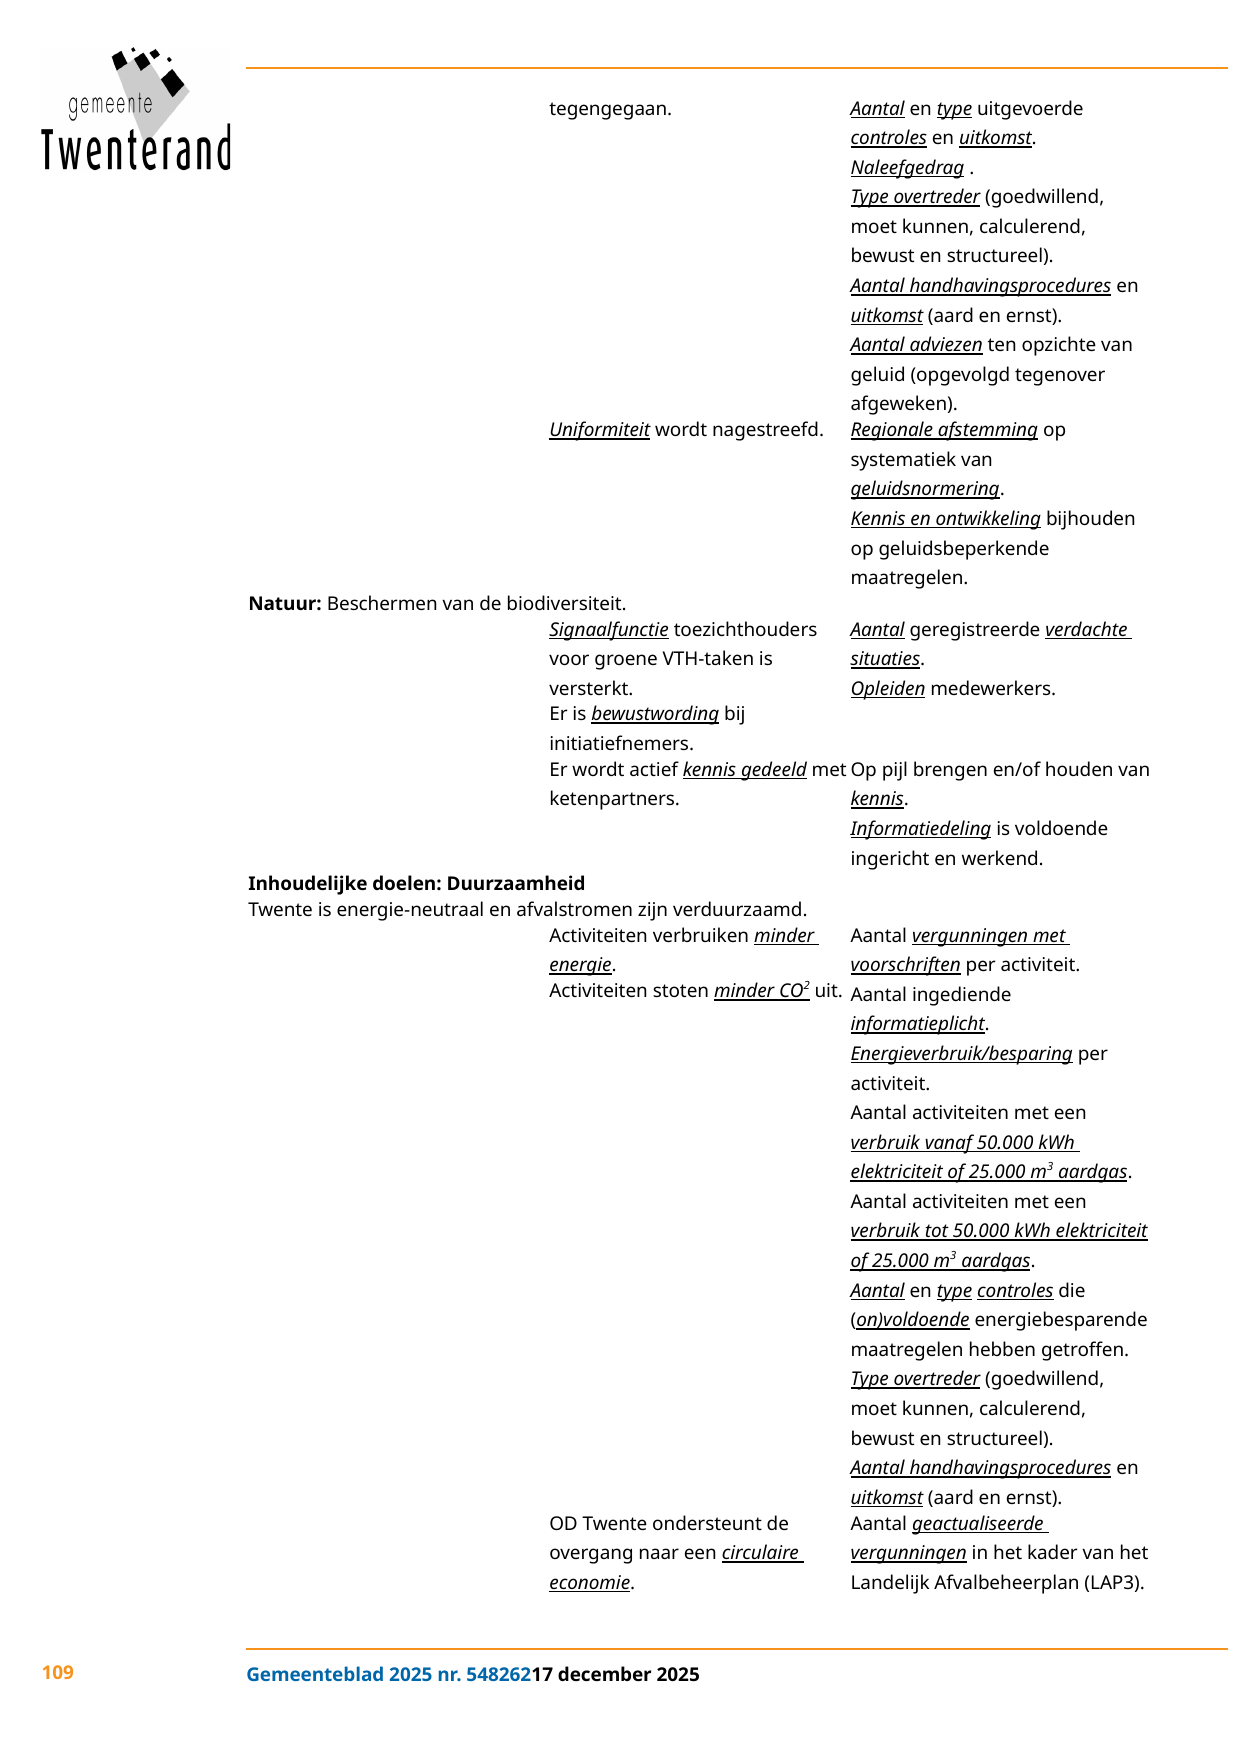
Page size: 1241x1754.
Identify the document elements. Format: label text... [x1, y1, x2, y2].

table_cell Er is bewustwording bij initiatiefnemers. [549, 701, 850, 756]
table_cell Regionale afstemming op systematiek van geluidsnormering. Kennis en ontwikkeling bijhouden op geluidsbeperkende maatregelen. [850, 416, 1152, 590]
table_cell Aantal geactualiseerde vergunningen in het kader van het Landelijk Afvalbeheerplan (LAP3). [850, 1510, 1152, 1594]
table_cell Uniformiteit wordt nagestreefd. [549, 416, 850, 590]
table_cell Er wordt actief kennis gedeeld met ketenpartners. [549, 756, 850, 870]
table_cell [248, 616, 549, 870]
table_cell Aantal en type uitgevoerde controles en uitkomst. Naleefgedrag . Type overtreder (goedwillend, moet kunnen, calculerend, bewust en structureel). Aantal handhavingsprocedures en uitkomst (aard en ernst). Aantal adviezen ten opzichte van geluid (opgevolgd tegenover afgeweken). [850, 95, 1152, 416]
table_cell Activiteiten stoten minder CO2 uit. [549, 977, 850, 1510]
table_cell Op pijl brengen en/of houden van kennis. Informatiedeling is voldoende ingericht en werkend. [850, 756, 1152, 870]
table_cell Inhoudelijke doelen: Duurzaamheid [248, 870, 1152, 896]
table_cell [248, 95, 549, 590]
table_cell Aantal geregistreerde verdachte situaties. Opleiden medewerkers. [850, 616, 1152, 756]
table_cell tegengegaan. [549, 95, 850, 416]
picture [41, 47, 231, 172]
table_cell [248, 922, 549, 1594]
table_cell Natuur: Beschermen van de biodiversiteit. [248, 590, 1152, 616]
table_cell OD Twente ondersteunt de overgang naar een circulaire economie. [549, 1510, 850, 1594]
table_cell Aantal vergunningen met voorschriften per activiteit. Aantal ingediende informatieplicht. Energieverbruik/besparing per activiteit. Aantal activiteiten met een verbruik vanaf 50.000 kWh elektriciteit of 25.000 m3 aardgas. Aantal activiteiten met een verbruik tot 50.000 kWh elektriciteit of 25.000 m3 aardgas. Aantal en type controles die (on)voldoende energiebesparende maatregelen hebben getroffen. Type overtreder (goedwillend, moet kunnen, calculerend, bewust en structureel). Aantal handhavingsprocedures en uitkomst (aard en ernst). [850, 922, 1152, 1510]
table_cell Twente is energie-neutraal en afvalstromen zijn verduurzaamd. [248, 896, 1152, 922]
table_cell Activiteiten verbruiken minder energie. [549, 922, 850, 977]
table_cell Signaalfunctie toezichthouders voor groene VTH-taken is versterkt. [549, 616, 850, 701]
